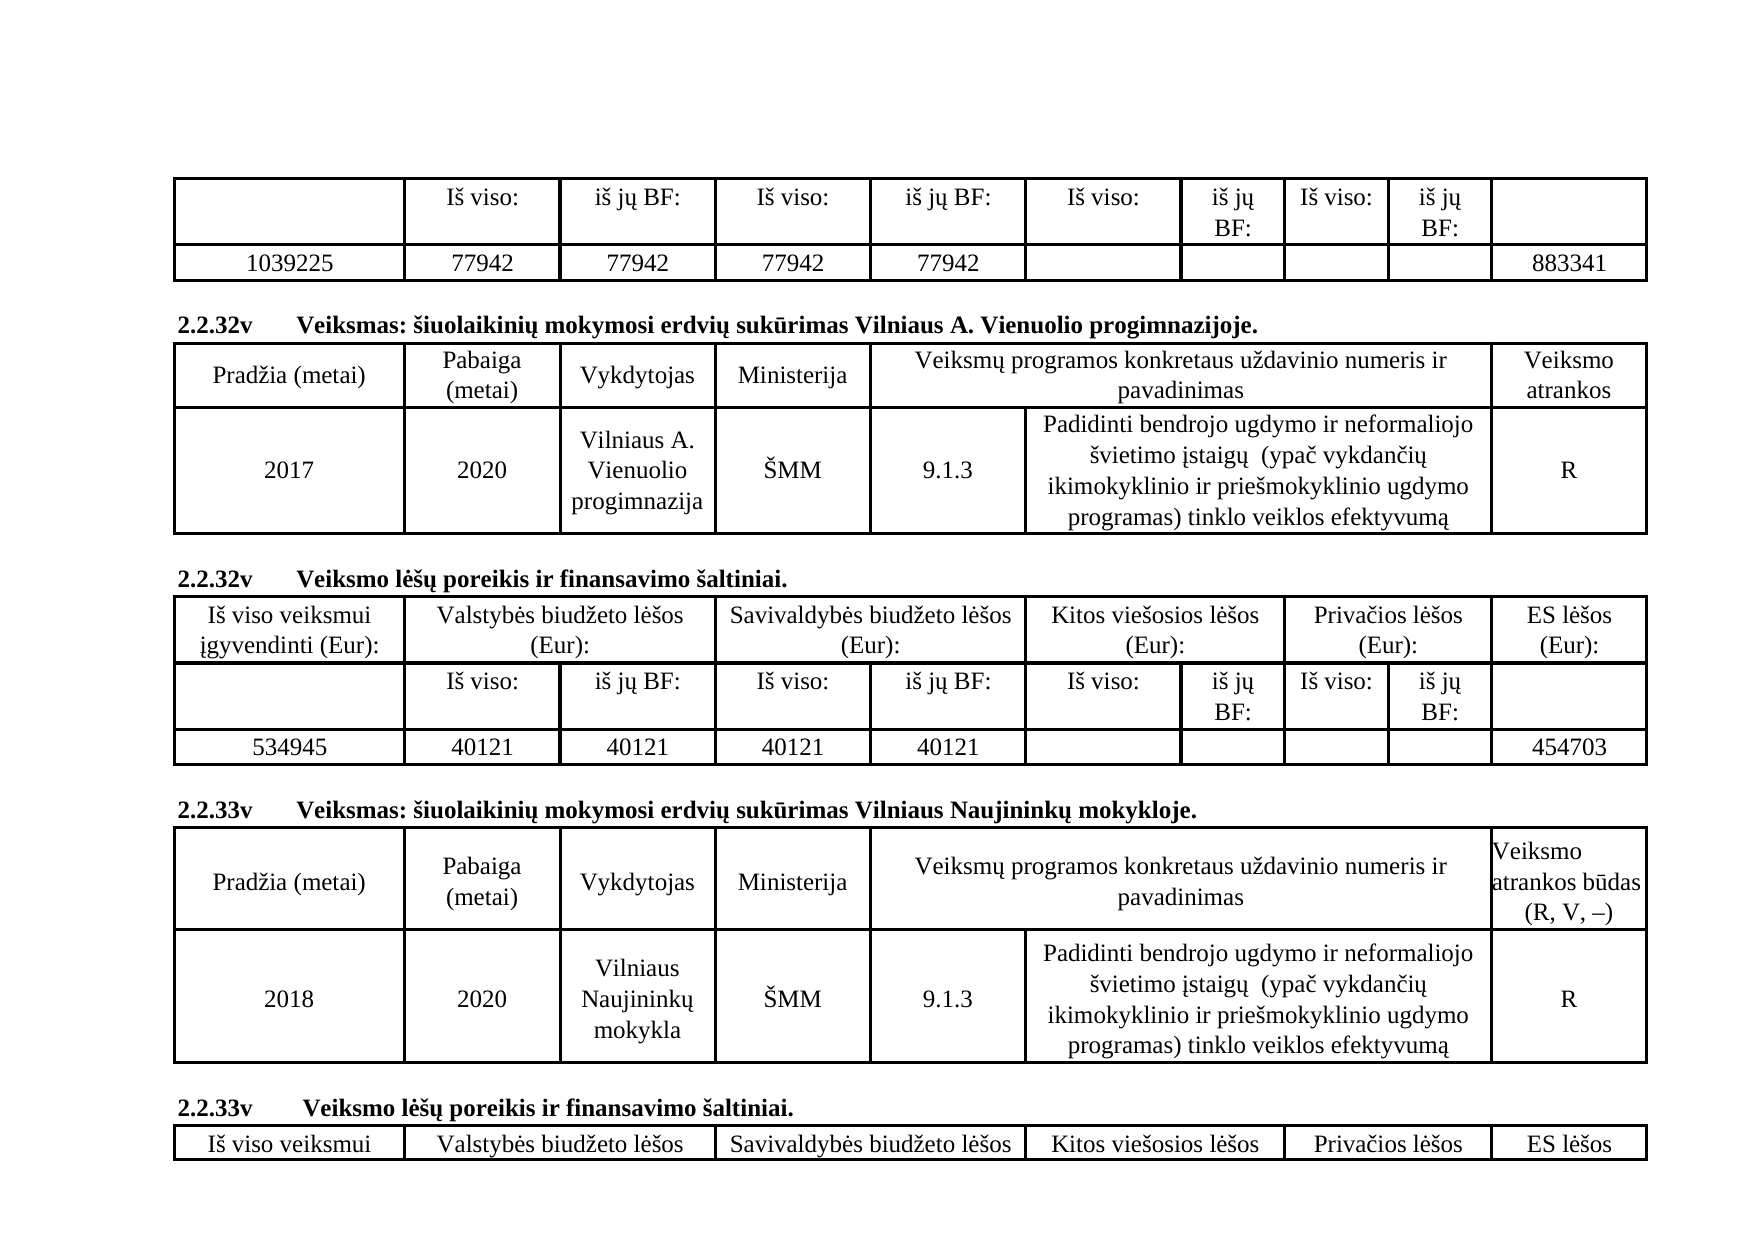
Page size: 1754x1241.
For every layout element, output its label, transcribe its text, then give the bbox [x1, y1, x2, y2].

table_header Valstybės biudžeto lėšos [406, 1127, 714, 1157]
table_cell 77942 [872, 246, 1024, 279]
table_cell 883341 [1493, 246, 1645, 279]
text 2.2.33v Veiksmo lėšų poreikis ir finansavimo šaltiniai. [177, 1093, 1695, 1122]
table_cell Iš viso: [717, 180, 869, 243]
table_cell 9.1.3 [872, 409, 1024, 532]
table_cell Iš viso: [1286, 180, 1387, 243]
table_cell 40121 [562, 731, 714, 763]
table_cell iš jų BF: [1390, 180, 1490, 243]
table_header Savivaldybės biudžeto lėšos [717, 1127, 1024, 1157]
table_cell Iš viso: [1027, 180, 1179, 243]
table_header Pradžia (metai) [176, 829, 403, 928]
table_cell iš jų BF: [1183, 665, 1283, 727]
text 2.2.32v Veiksmo lėšų poreikis ir finansavimo šaltiniai. [177, 564, 1695, 593]
table_cell iš jų BF: [872, 665, 1024, 727]
table_cell Iš viso: [1286, 665, 1387, 727]
table_cell 77942 [717, 246, 869, 279]
table_cell Vilniaus A. Vienuolio progimnazija [562, 409, 714, 532]
table_cell 1039225 [176, 246, 403, 279]
table_header Ministerija [717, 345, 869, 406]
table_header Vykdytojas [562, 345, 714, 406]
table_cell 454703 [1493, 731, 1645, 763]
table_cell 2017 [176, 409, 403, 532]
text 2.2.33v Veiksmas: šiuolaikinių mokymosi erdvių sukūrimas Vilniaus Naujininkų mokykloje. [177, 795, 1695, 823]
table_header Savivaldybės biudžeto lėšos (Eur): [717, 598, 1024, 661]
table_header Pradžia (metai) [176, 345, 403, 406]
table_cell 40121 [872, 731, 1024, 763]
table_cell 534945 [176, 731, 403, 763]
table_header Veiksmo atrankos [1493, 345, 1645, 406]
table_cell Iš viso: [1027, 665, 1179, 727]
table_header Ministerija [717, 829, 869, 928]
table_header Veiksmų programos konkretaus uždavinio numeris ir pavadinimas [872, 829, 1490, 928]
table_cell Padidinti bendrojo ugdymo ir neformaliojo švietimo įstaigų (ypač vykdančių ikimokyklinio ir priešmokyklinio ugdymo programas) tinklo veiklos efektyvumą [1027, 409, 1490, 532]
table_cell [1183, 731, 1283, 763]
table_cell iš jų BF: [562, 665, 714, 727]
table_cell 9.1.3 [872, 931, 1024, 1061]
table_cell [1493, 180, 1645, 243]
table_cell [1390, 731, 1490, 763]
table_cell [1286, 731, 1387, 763]
table_header Privačios lėšos (Eur): [1286, 598, 1490, 661]
table_cell [1390, 246, 1490, 279]
table_cell iš jų BF: [1390, 665, 1490, 727]
table_cell R [1493, 409, 1645, 532]
table_cell [176, 180, 403, 243]
table_cell Iš viso: [717, 665, 869, 727]
table_cell [1286, 246, 1387, 279]
table_cell ŠMM [717, 931, 869, 1061]
text 2.2.32v Veiksmas: šiuolaikinių mokymosi erdvių sukūrimas Vilniaus A. Vienuolio progimnazijoje. [177, 311, 1695, 339]
table_header Vykdytojas [562, 829, 714, 928]
table_header Iš viso veiksmui įgyvendinti (Eur): [176, 598, 403, 661]
table_header Iš viso veiksmui [176, 1127, 403, 1157]
table_header ES lėšos [1493, 1127, 1645, 1157]
table_header Pabaiga (metai) [406, 345, 559, 406]
table_cell [176, 665, 403, 727]
table_cell [1183, 246, 1283, 279]
table_header Privačios lėšos [1286, 1127, 1490, 1157]
table_header Veiksmų programos konkretaus uždavinio numeris ir pavadinimas [872, 345, 1490, 406]
table_cell Iš viso: [406, 665, 558, 727]
table_cell R [1493, 931, 1645, 1061]
table_cell 2020 [406, 931, 559, 1061]
table_cell 2018 [176, 931, 403, 1061]
table_cell Vilniaus Naujininkų mokykla [562, 931, 714, 1061]
table_cell 77942 [562, 246, 714, 279]
table_cell ŠMM [717, 409, 869, 532]
table_cell iš jų BF: [1183, 180, 1283, 243]
table_header Veiksmo atrankos būdas (R, V, –) [1493, 829, 1645, 928]
table_cell [1027, 246, 1179, 279]
table_header ES lėšos (Eur): [1493, 598, 1645, 661]
table_cell iš jų BF: [562, 180, 714, 243]
table_header Valstybės biudžeto lėšos (Eur): [406, 598, 714, 661]
table_cell [1027, 731, 1179, 763]
table_cell 77942 [406, 246, 558, 279]
table_cell 40121 [406, 731, 558, 763]
table_cell Iš viso: [406, 180, 558, 243]
table_header Kitos viešosios lėšos (Eur): [1027, 598, 1283, 661]
table_cell iš jų BF: [872, 180, 1024, 243]
table_header Kitos viešosios lėšos [1027, 1127, 1283, 1157]
table_cell 40121 [717, 731, 869, 763]
table_cell [1493, 665, 1645, 727]
table_header Pabaiga (metai) [406, 829, 559, 928]
table_cell 2020 [406, 409, 559, 532]
table_cell Padidinti bendrojo ugdymo ir neformaliojo švietimo įstaigų (ypač vykdančių ikimokyklinio ir priešmokyklinio ugdymo programas) tinklo veiklos efektyvumą [1027, 931, 1490, 1061]
